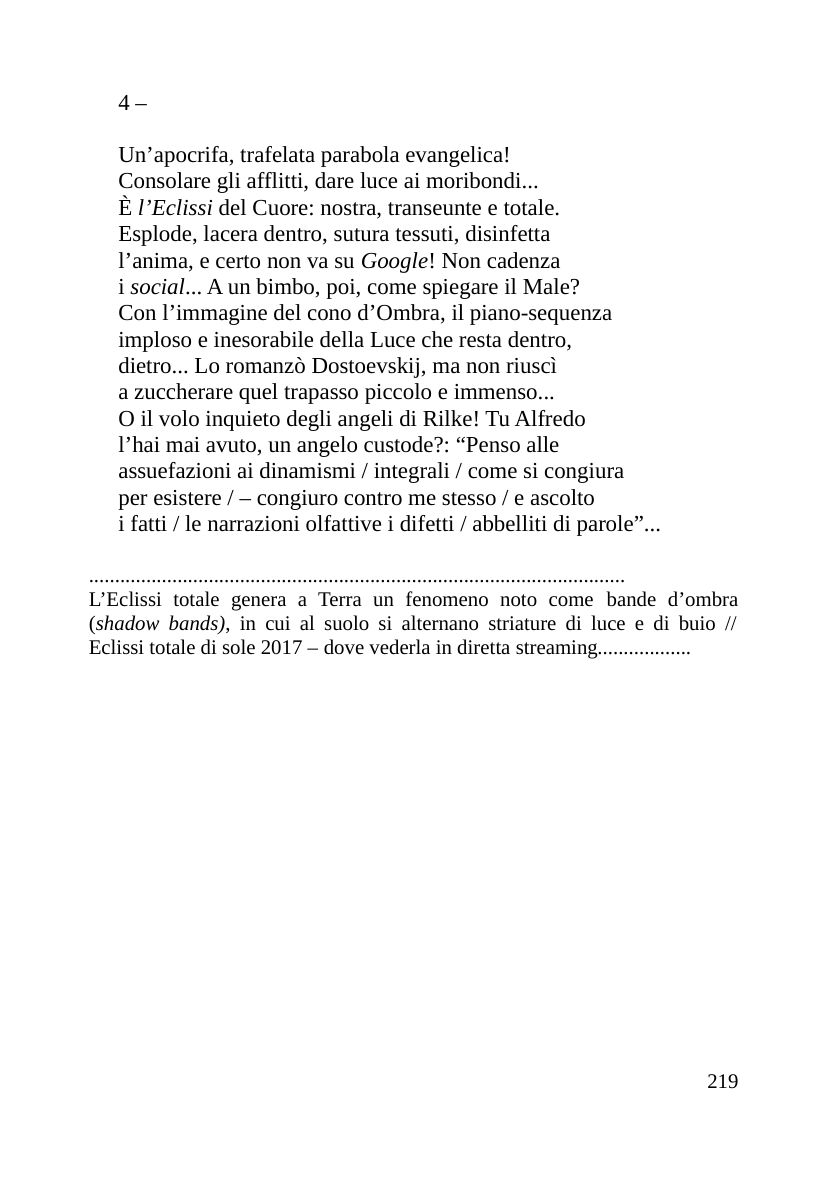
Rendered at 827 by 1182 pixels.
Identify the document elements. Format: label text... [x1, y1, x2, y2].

text dietro... Lo romanzò Dostoevskij, ma non riuscì [88, 352, 738, 378]
text O il volo inquieto degli angeli di Rilke! Tu Alfredo [88, 405, 738, 431]
text i social... A un bimbo, poi, come spiegare il Male? [88, 273, 738, 299]
text L’Eclissi totale genera a Terra un fenomeno noto come bande d’ombra (shadow bands), in cui al suolo si alternano striature di luce e di buio // Eclissi totale di sole 2017 – dove vederla in diretta streaming.................. [88, 587, 738, 659]
text Consolare gli afflitti, dare luce ai moribondi... [88, 168, 738, 194]
text assuefazioni ai dinamismi / integrali / come si congiura [88, 457, 738, 484]
text a zuccherare quel trapasso piccolo e immenso... [88, 378, 738, 405]
text È l’Eclissi del Cuore: nostra, transeunte e totale. [88, 194, 738, 220]
text l’anima, e certo non va su Google! Non cadenza [88, 247, 738, 273]
text per esistere / – congiuro contro me stesso / e ascolto [88, 484, 738, 510]
text Un’apocrifa, trafelata parabola evangelica! [88, 141, 738, 168]
text i fatti / le narrazioni olfattive i difetti / abbelliti di parole”... [88, 510, 738, 537]
text l’hai mai avuto, un angelo custode?: “Penso alle [88, 431, 738, 457]
text Con l’immagine del cono d’Ombra, il piano-sequenza [88, 299, 738, 326]
text 4 – [88, 88, 738, 115]
text Esplode, lacera dentro, sutura tessuti, disinfetta [88, 220, 738, 247]
text imploso e inesorabile della Luce che resta dentro, [88, 326, 738, 352]
text ....................................................................................................... [88, 563, 738, 587]
